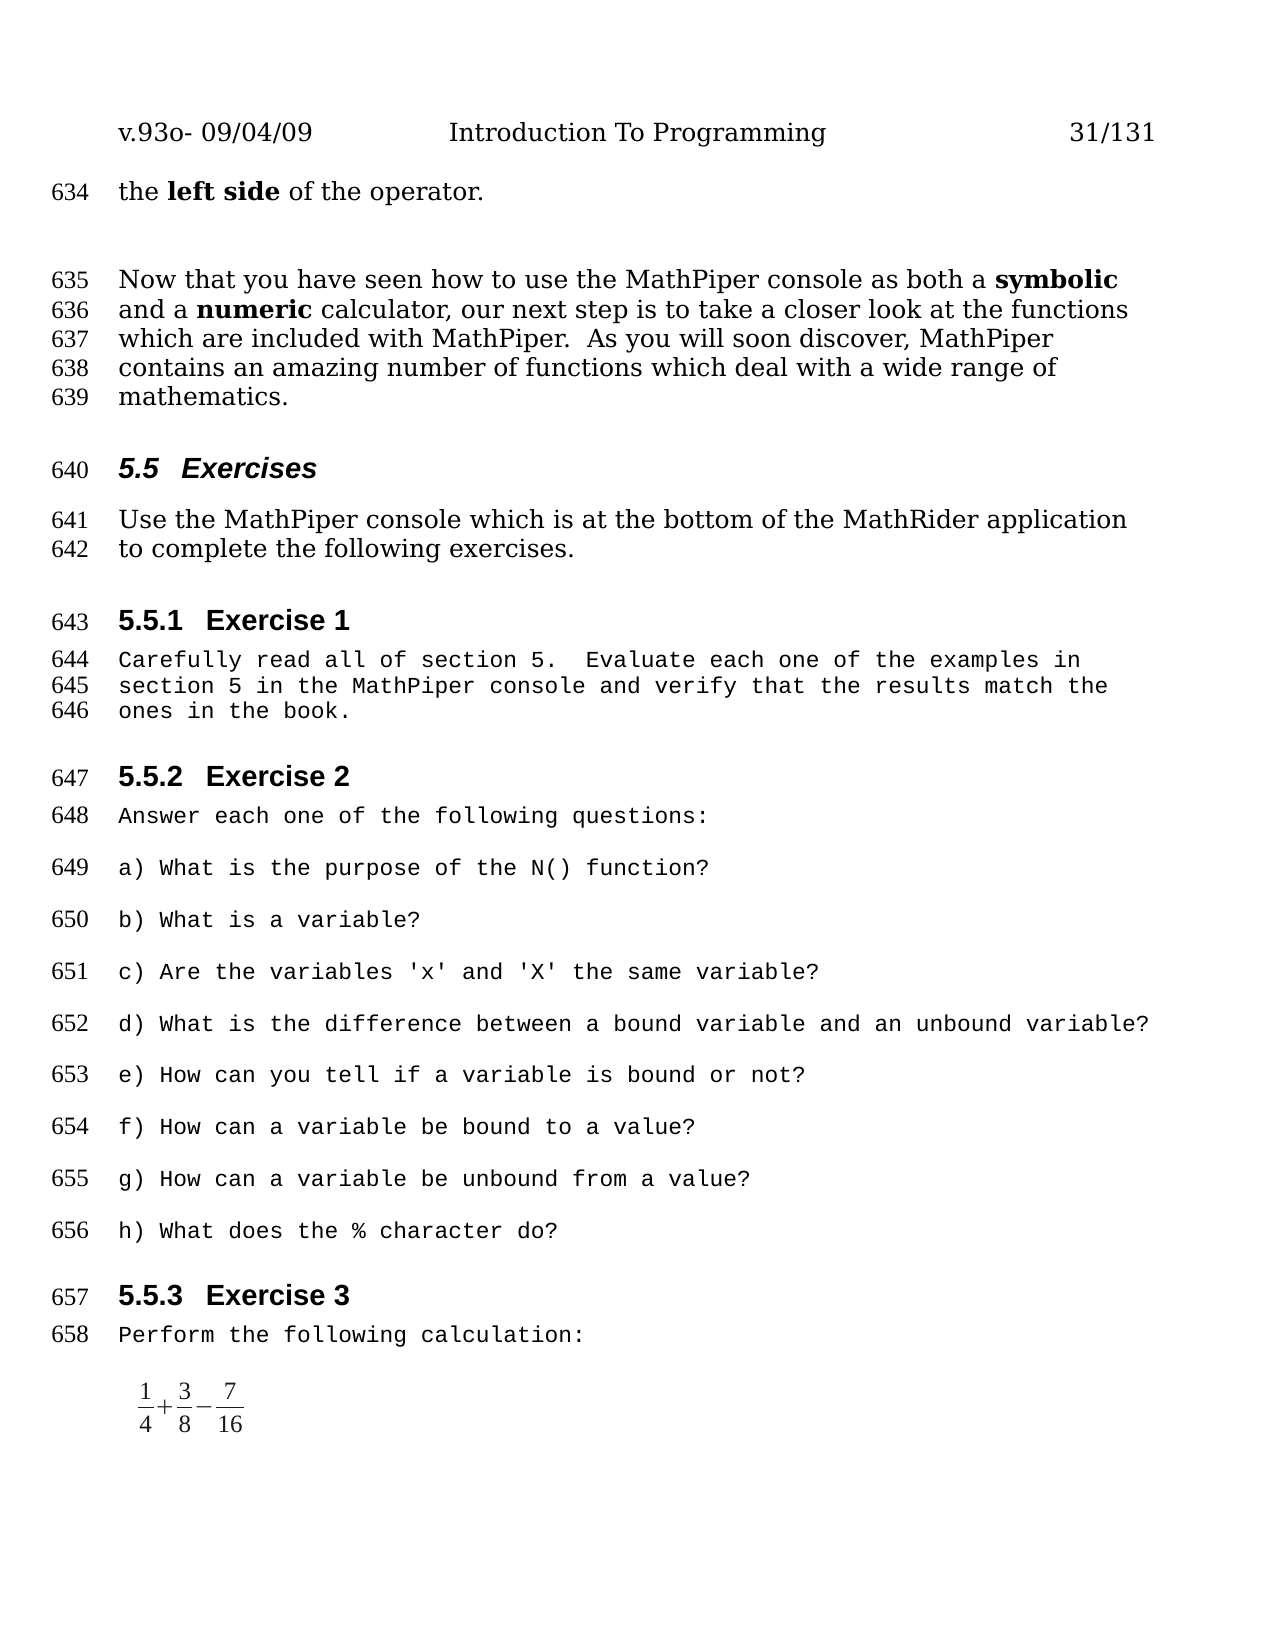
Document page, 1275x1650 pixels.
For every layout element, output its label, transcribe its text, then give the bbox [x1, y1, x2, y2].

text b) What is a variable? [118, 908, 1157, 934]
text g) How can a variable be unbound from a value? [118, 1167, 1157, 1193]
subtitle Exercise 3 [118, 1278, 1157, 1312]
text d) What is the difference between a bound variable and an unbound variable? [118, 1012, 1157, 1038]
text c) Are the variables 'x' and 'X' the same variable? [118, 960, 1157, 986]
text Use the MathPiper console which is at the bottom of the MathRider application to complete the following exercises. [118, 505, 1157, 563]
subtitle Exercise 1 [118, 602, 1157, 636]
text h) What does the % character do? [118, 1219, 1157, 1245]
text Answer each one of the following questions: [118, 804, 1157, 830]
subtitle Exercise 2 [118, 759, 1157, 792]
text the left side of the operator. [118, 177, 1157, 206]
text Carefully read all of section 5. Evaluate each one of the examples in section 5 in the MathPiper console and verify that the results match the ones in the book. [118, 648, 1157, 726]
text f) How can a variable be bound to a value? [118, 1116, 1157, 1142]
text Now that you have seen how to use the MathPiper console as both a symbolic and a numeric calculator, our next step is to take a closer look at the functions which are included with MathPiper. As you will soon discover, MathPiper contains an amazing number of functions which deal with a wide range of mathematics. [118, 265, 1157, 412]
text a) What is the purpose of the N() function? [118, 856, 1157, 882]
subtitle Exercises [118, 451, 1157, 484]
text Perform the following calculation: [118, 1324, 1157, 1350]
text e) How can you tell if a variable is bound or not? [118, 1064, 1157, 1090]
